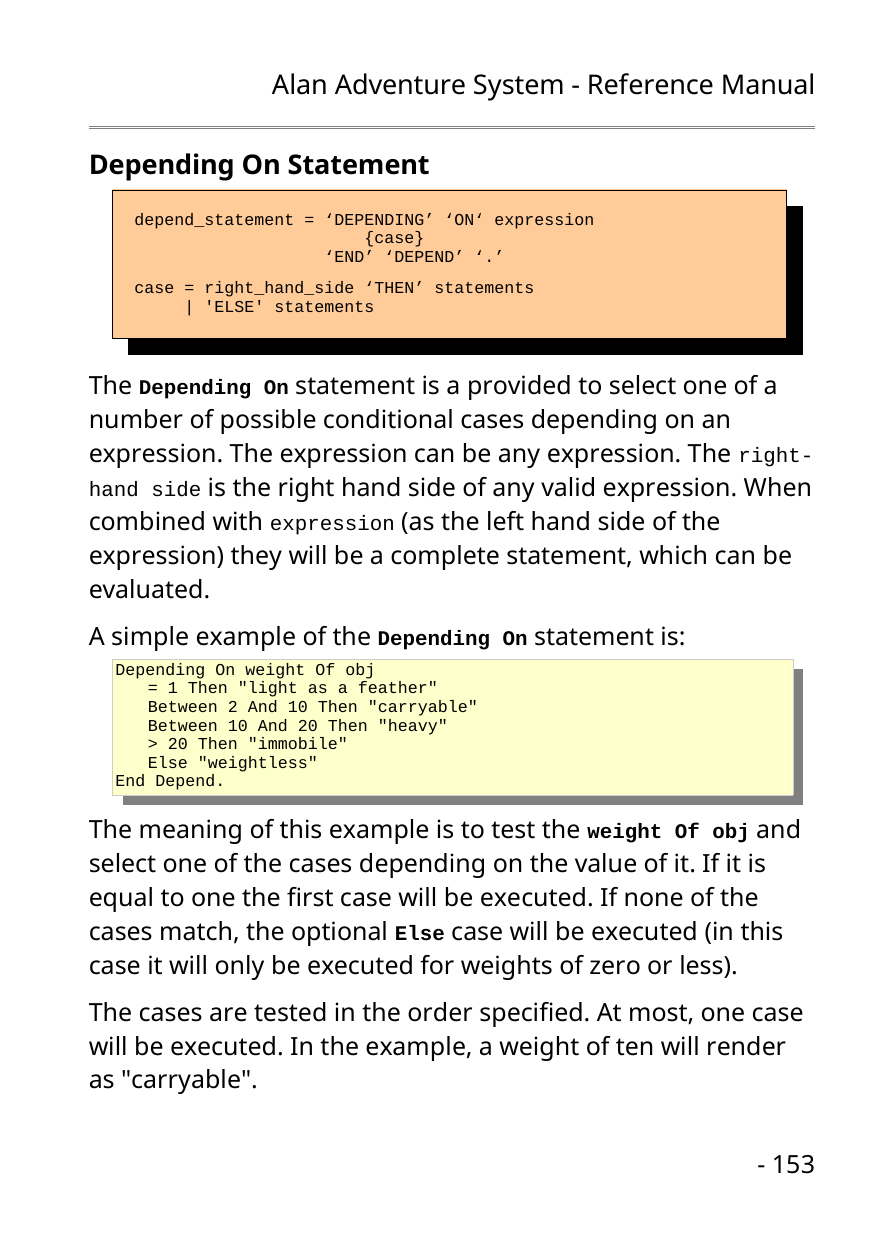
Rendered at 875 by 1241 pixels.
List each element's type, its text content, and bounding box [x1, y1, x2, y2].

subtitle Depending On Statement [88, 146, 815, 182]
text The Depending On statement is a provided to select one of a number of possible conditional cases depending on an expression. The expression can be any expression. The right-hand side is the right hand side of any valid expression. When combined with expression (as the left hand side of the expression) they will be a complete statement, which can be evaluated. [88, 368, 815, 606]
text depend_statement = ‘DEPENDING’ ‘ON‘ expression {case} ‘END’ ‘DEPEND’ ‘.’ [113, 191, 786, 258]
text A simple example of the Depending On statement is: [88, 618, 815, 652]
text Depending On weight Of obj = 1 Then "light as a feather" Between 2 And 10 Then "carryable" Between 10 And 20 Then "heavy" > 20 Then "immobile" Else "weightless" End Depend. [113, 660, 793, 795]
text The meaning of this example is to test the weight Of obj and select one of the cases depending on the value of it. If it is equal to one the first case will be exe­cuted. If none of the cases match, the optional Else case will be executed (in this case it will only be executed for weights of zero or less). [88, 812, 815, 982]
text case = right_hand_side ‘THEN’ statements | 'ELSE' statements [113, 258, 786, 338]
text The cases are tested in the order specified. At most, one case will be executed. In the example, a weight of ten will render as "carryable". [88, 994, 815, 1096]
